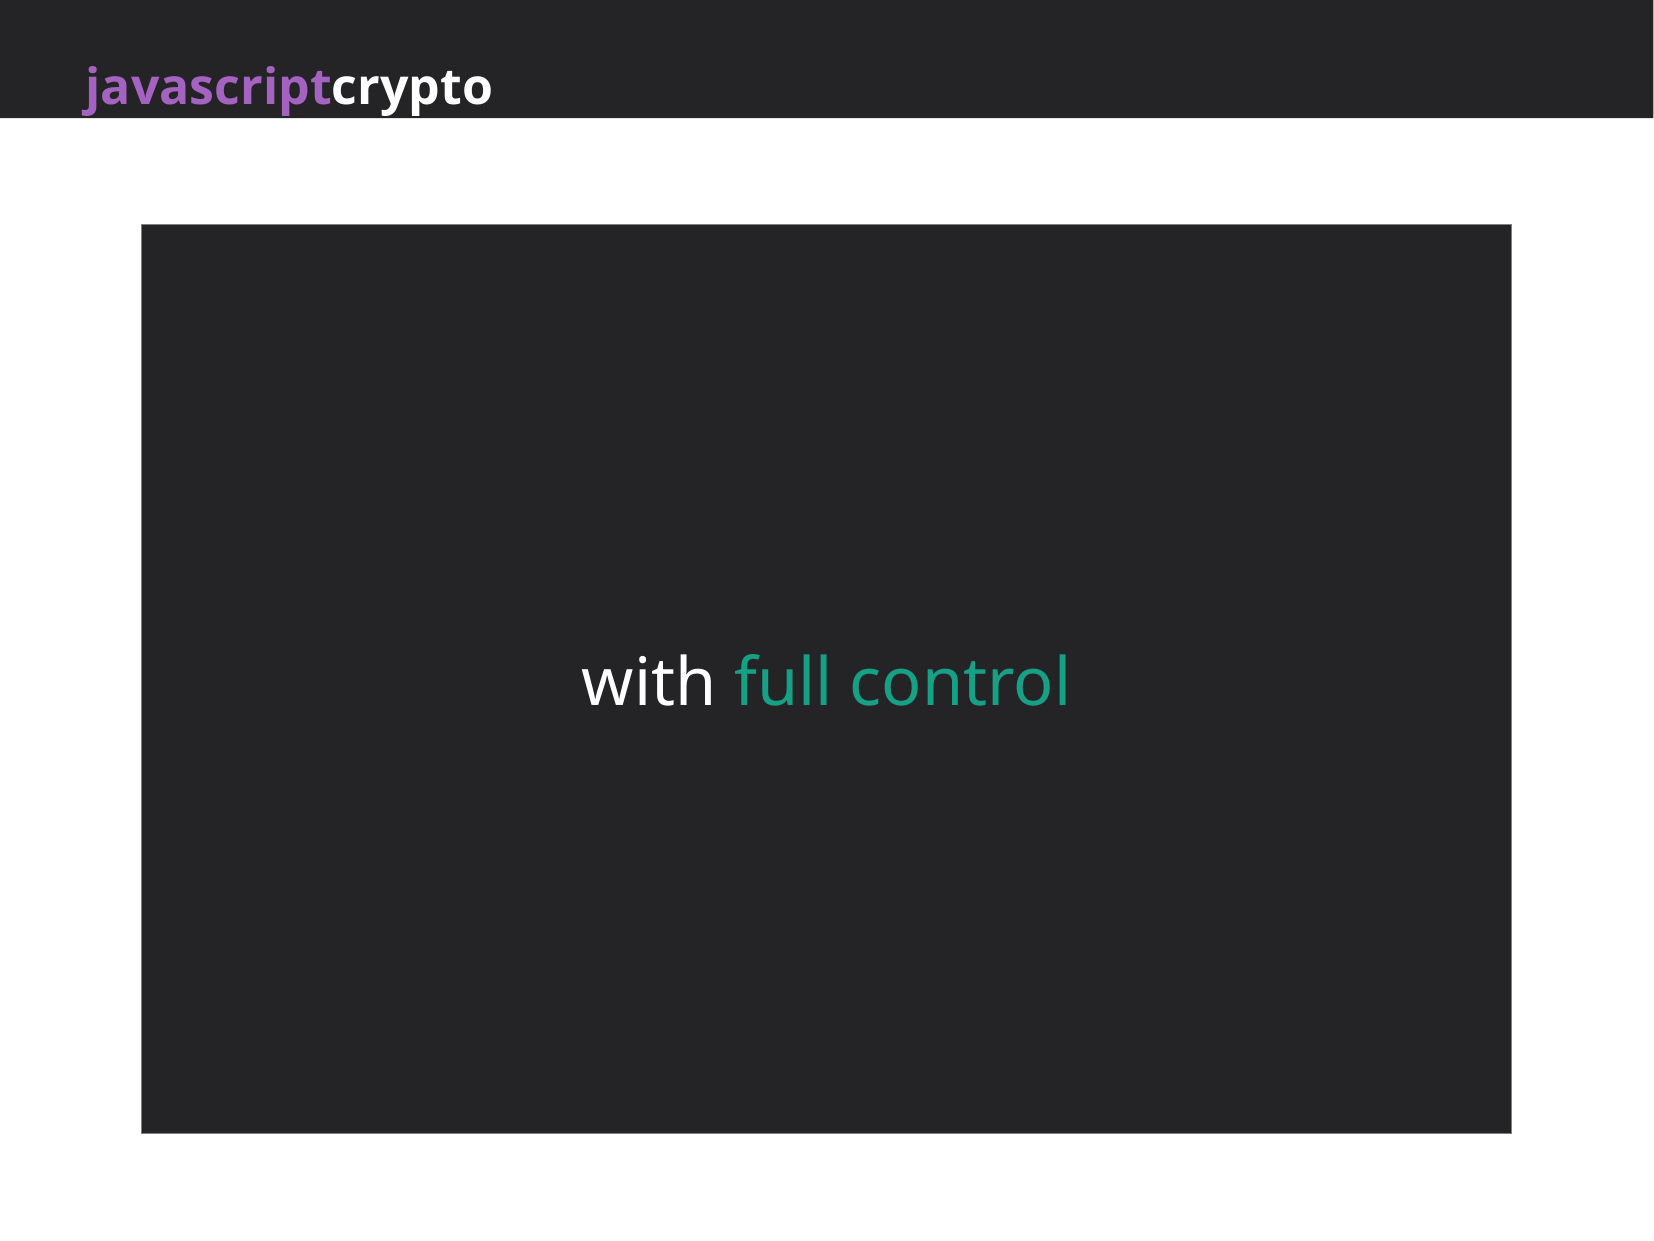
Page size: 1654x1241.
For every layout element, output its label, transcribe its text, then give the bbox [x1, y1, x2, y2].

text_box javascriptcrypto [70, 43, 544, 119]
text_box [0, 0, 1654, 119]
text_box [165, 531, 1441, 1087]
text_box with full control [141, 224, 1512, 1134]
